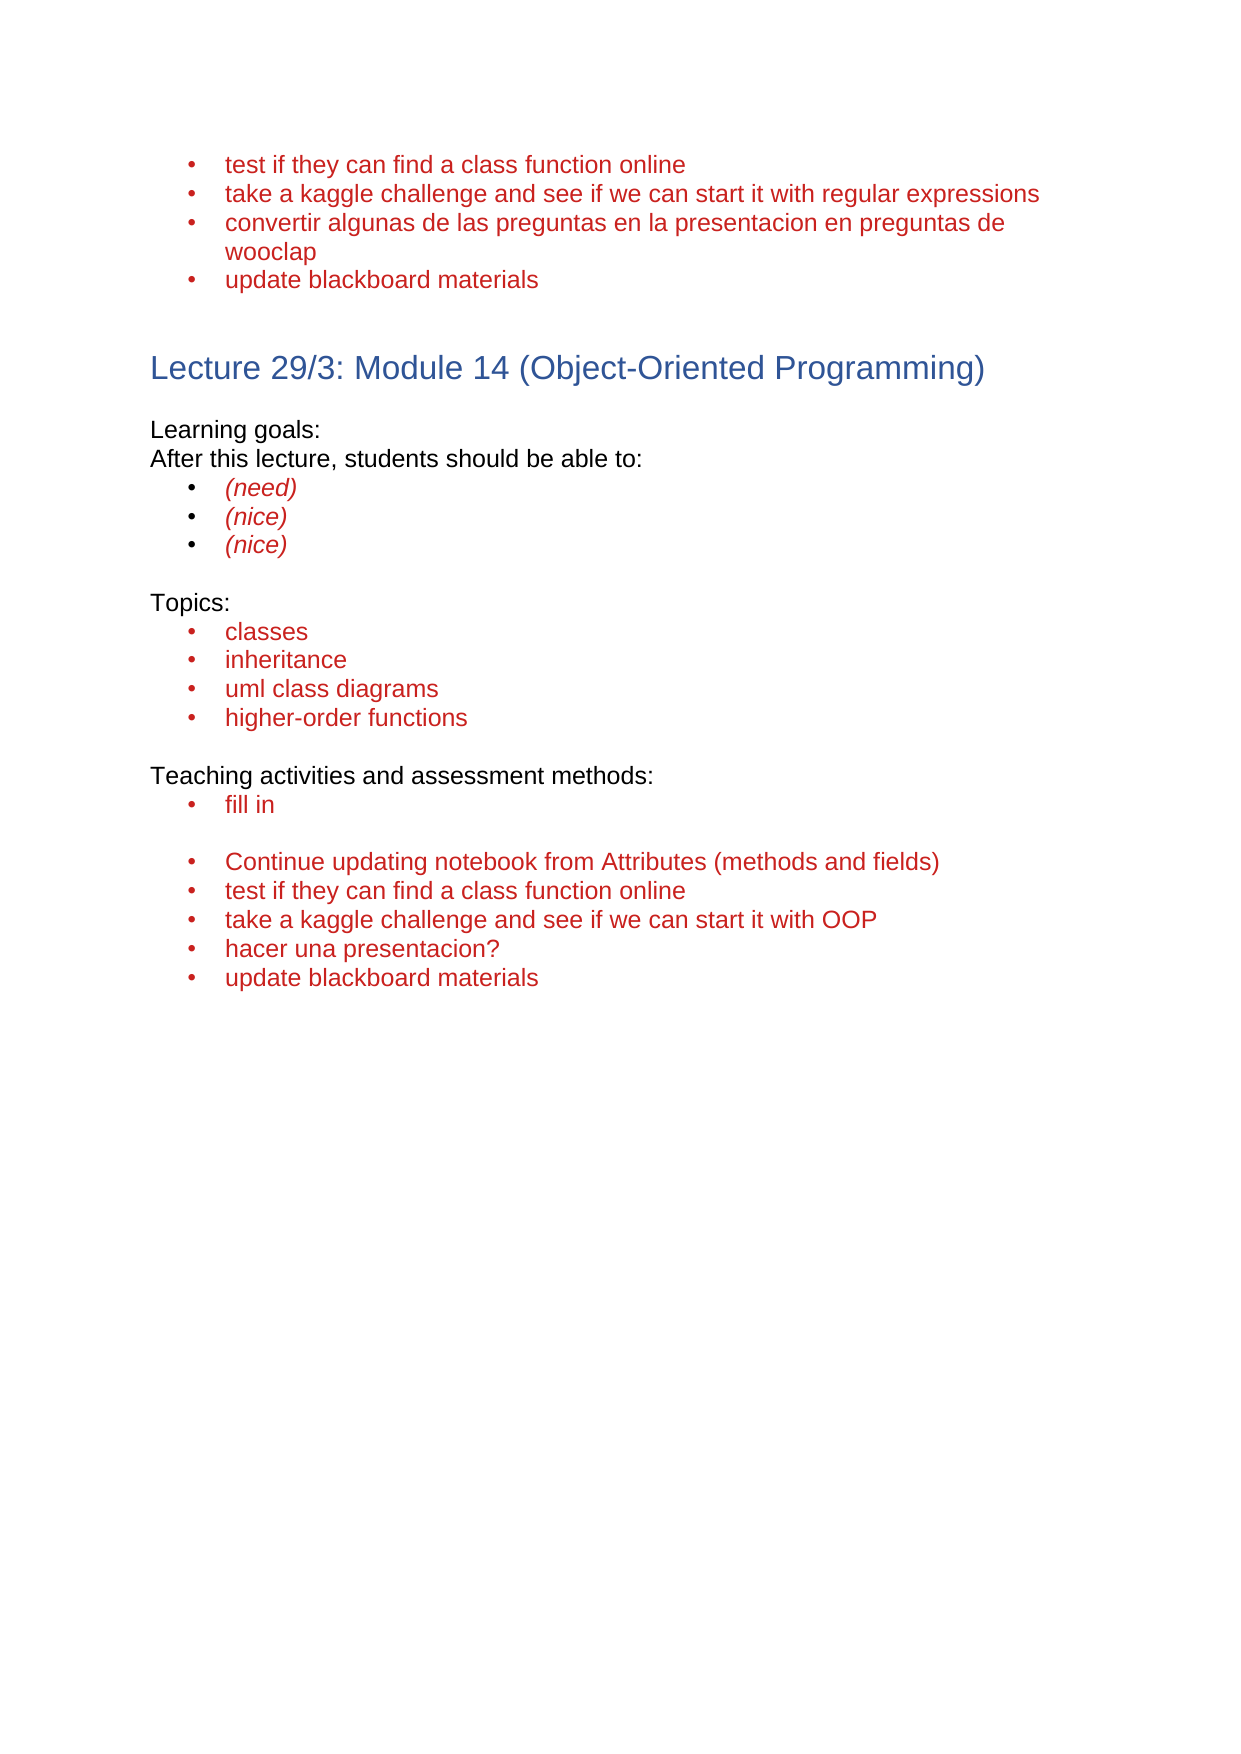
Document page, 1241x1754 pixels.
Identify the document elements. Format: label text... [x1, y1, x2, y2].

list Continue updating notebook from Attributes (methods and fields) [187, 847, 1090, 876]
list update blackboard materials [187, 265, 1090, 294]
list hacer una presentacion? [187, 934, 1090, 963]
list update blackboard materials [187, 963, 1090, 991]
list (nice) [187, 501, 1090, 530]
text Teaching activities and assessment methods: [150, 761, 1090, 789]
list fill in [187, 789, 1090, 818]
list test if they can find a class function online [187, 150, 1090, 179]
list test if they can find a class function online [187, 876, 1090, 905]
list higher-order functions [187, 703, 1090, 732]
list convertir algunas de las preguntas en la presentacion en preguntas de wooclap [187, 208, 1090, 265]
text After this lecture, students should be able to: [150, 444, 1090, 473]
text Topics: [150, 588, 1090, 617]
list take a kaggle challenge and see if we can start it with regular expressions [187, 179, 1090, 208]
list (nice) [187, 530, 1090, 588]
text Learning goals: [150, 415, 1090, 444]
list uml class diagrams [187, 674, 1090, 703]
list take a kaggle challenge and see if we can start it with OOP [187, 905, 1090, 934]
subtitle Lecture 29/3: Module 14 (Object-Oriented Programming) [150, 348, 1090, 386]
list (need) [187, 473, 1090, 501]
list inheritance [187, 646, 1090, 674]
list classes [187, 617, 1090, 646]
